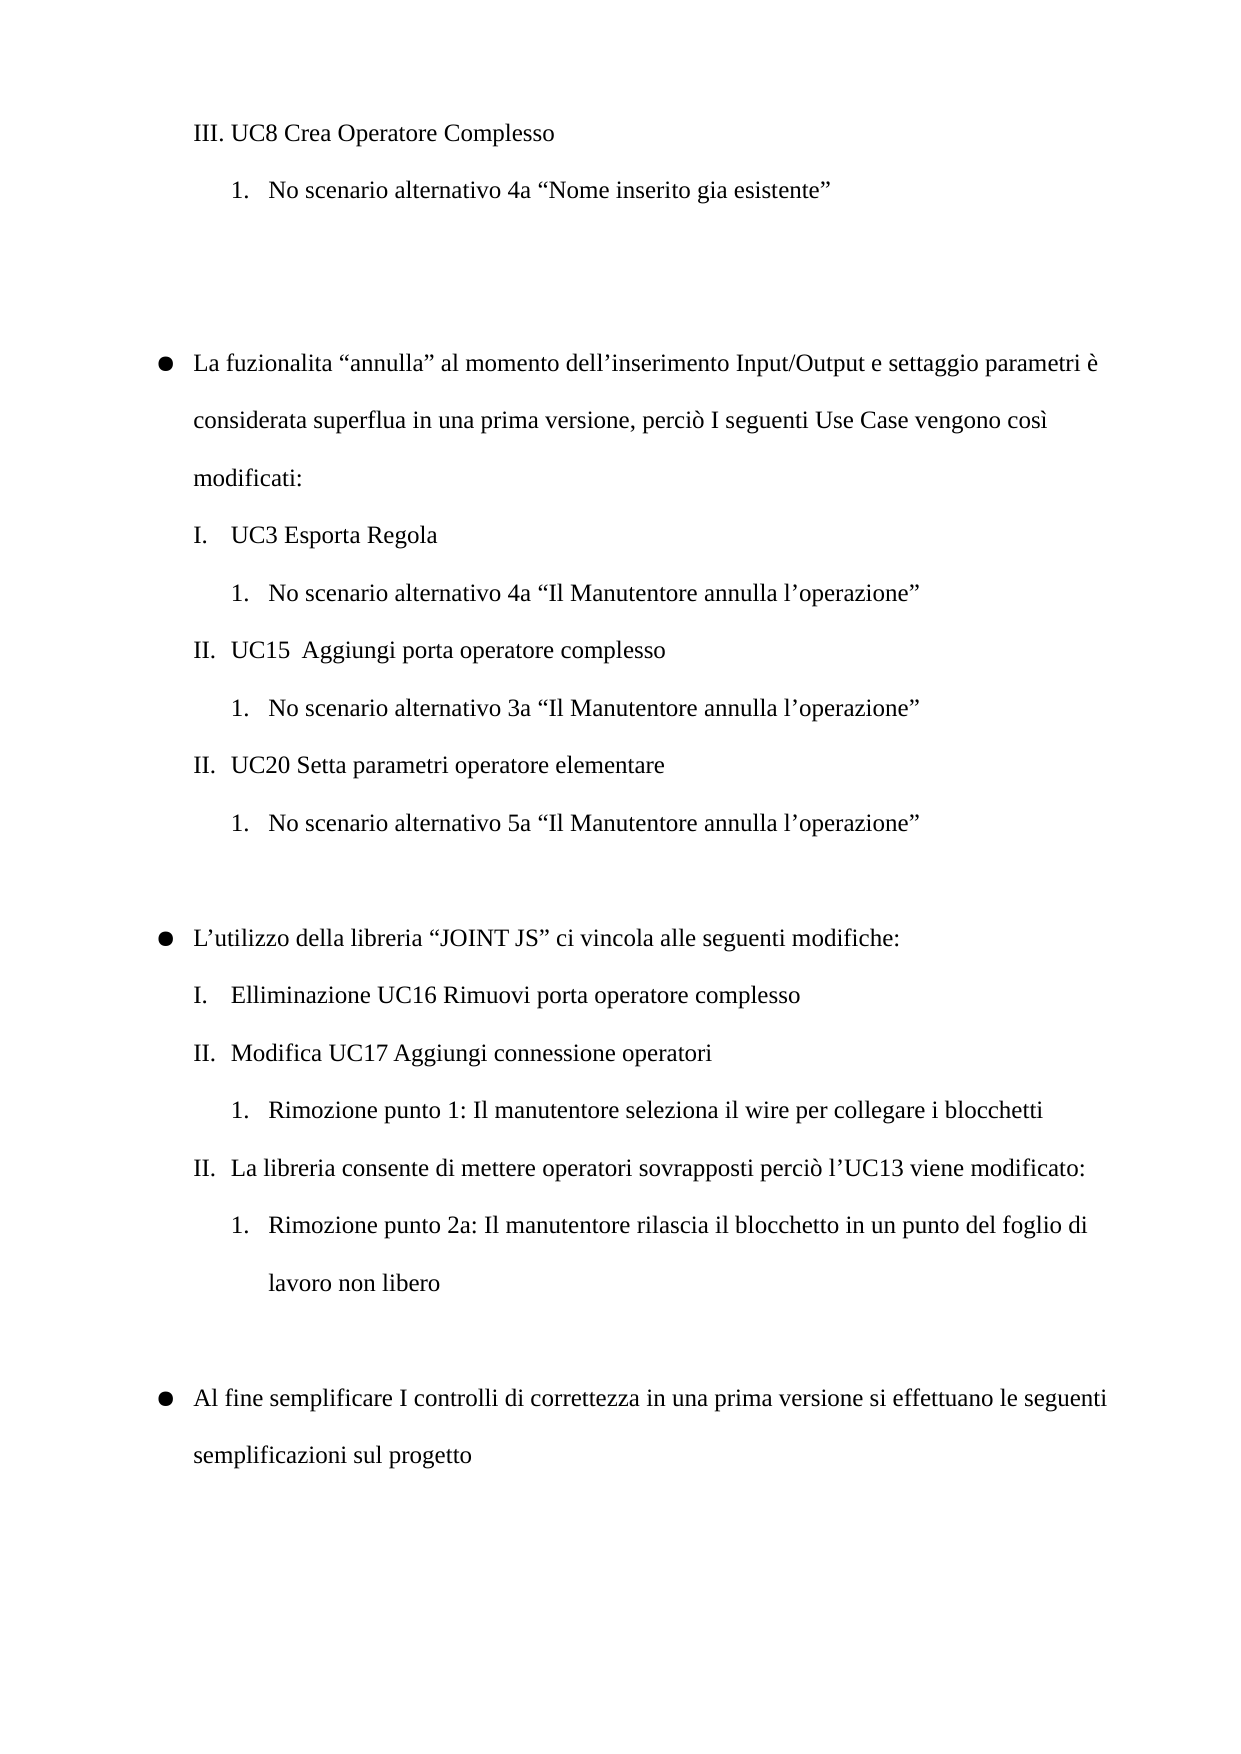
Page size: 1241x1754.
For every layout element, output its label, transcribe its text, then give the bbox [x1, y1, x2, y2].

list Rimozione punto 1: Il manutentore seleziona il wire per collegare i blocchetti [231, 1096, 1122, 1124]
list UC20 Setta parametri operatore elementare [193, 751, 1122, 779]
list Modifica UC17 Aggiungi connessione operatori [193, 1038, 1122, 1067]
list UC15 Aggiungi porta operatore complesso [193, 636, 1122, 664]
list UC8 Crea Operatore Complesso [193, 118, 1122, 147]
list La libreria consente di mettere operatori sovrapposti perciò l’UC13 viene modificato: [193, 1153, 1122, 1182]
list La fuzionalita “annulla” al momento dell’inserimento Input/Output e settaggio parametri è considerata superflua in una prima versione, perciò I seguenti Use Case vengono così modificati: [156, 348, 1122, 492]
list No scenario alternativo 4a “Il Manutentore annulla l’operazione” [231, 578, 1122, 607]
list No scenario alternativo 4a “Nome inserito gia esistente” [231, 176, 1122, 204]
list No scenario alternativo 5a “Il Manutentore annulla l’operazione” [231, 808, 1122, 837]
list L’utilizzo della libreria “JOINT JS” ci vincola alle seguenti modifiche: [156, 923, 1122, 952]
list Al fine semplificare I controlli di correttezza in una prima versione si effettuano le seguenti semplificazioni sul progetto [156, 1383, 1122, 1469]
list Elliminazione UC16 Rimuovi porta operatore complesso [193, 981, 1122, 1009]
list UC3 Esporta Regola [193, 521, 1122, 549]
list Rimozione punto 2a: Il manutentore rilascia il blocchetto in un punto del foglio di lavoro non libero [231, 1211, 1122, 1297]
list No scenario alternativo 3a “Il Manutentore annulla l’operazione” [231, 693, 1122, 722]
